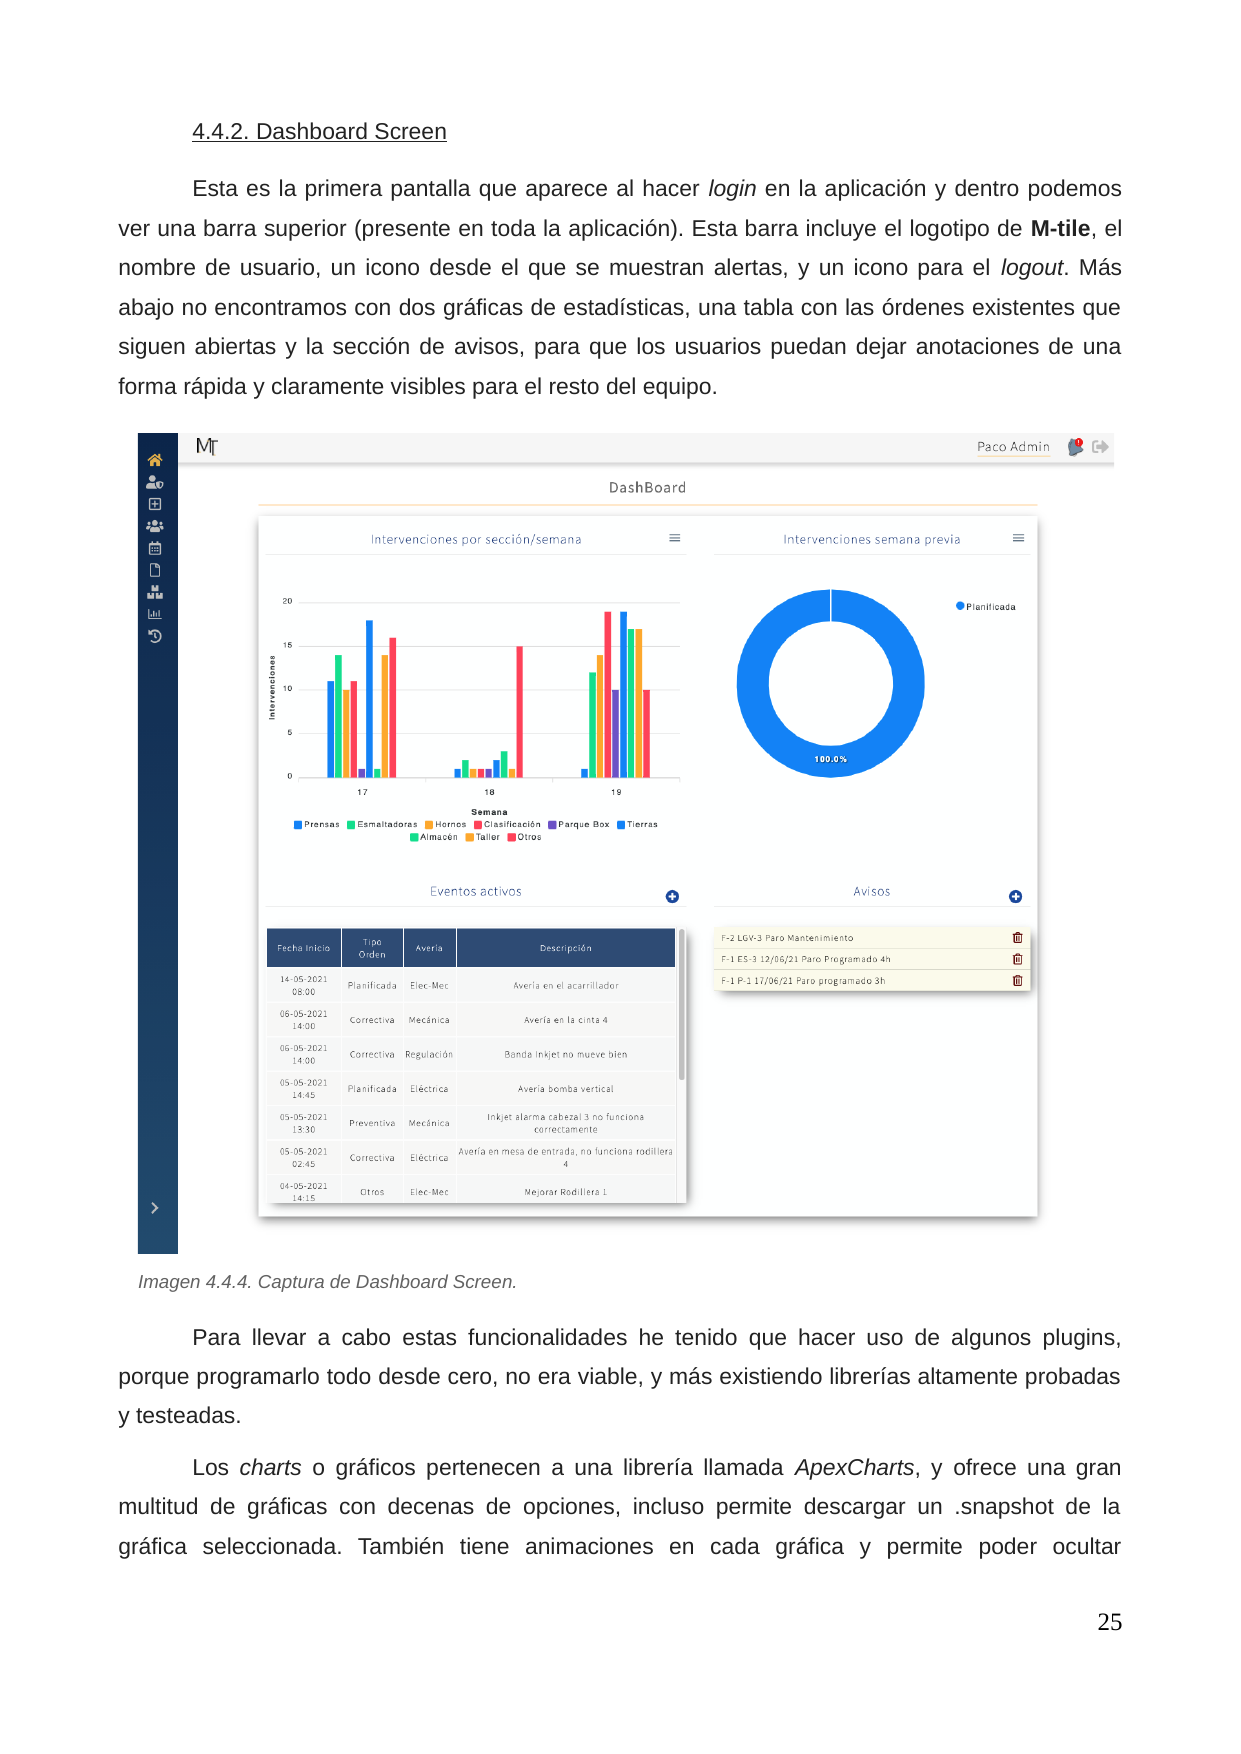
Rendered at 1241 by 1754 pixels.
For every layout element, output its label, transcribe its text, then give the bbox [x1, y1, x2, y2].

text 4.4.2. Dashboard Screen [118, 118, 1122, 144]
text Esta es la primera pantalla que aparece al hacer login en la aplicación y dentro podemos ver una barra superior (presente en toda la aplicación). Esta barra incluye el logotipo de M-tile, el nombre de usuario, un icono desde el que se muestran alertas, y un icono para el logout. Más abajo no encontramos con dos gráficas de estadísticas, una tabla con las órdenes existentes que siguen abiertas y la sección de avisos, para que los usuarios puedan dejar anotaciones de una forma rápida y claramente visibles para el resto del equipo. [118, 175, 1122, 399]
text Imagen 4.4.4. Captura de Dashboard Screen. [138, 1254, 1114, 1293]
text Para llevar a cabo estas funcionalidades he tenido que hacer uso de algunos plugins, porque programarlo todo desde cero, no era viable, y más existiendo librerías altamente probadas y testeadas. [118, 424, 1122, 1429]
text Los charts o gráficos pertenecen a una librería llamada ApexCharts, y ofrece una gran multitud de gráficas con decenas de opciones, incluso permite descargar un .snapshot de la gráfica seleccionada. También tiene animaciones en cada gráfica y permite poder ocultar [118, 1454, 1122, 1559]
picture [137, 433, 1115, 1254]
